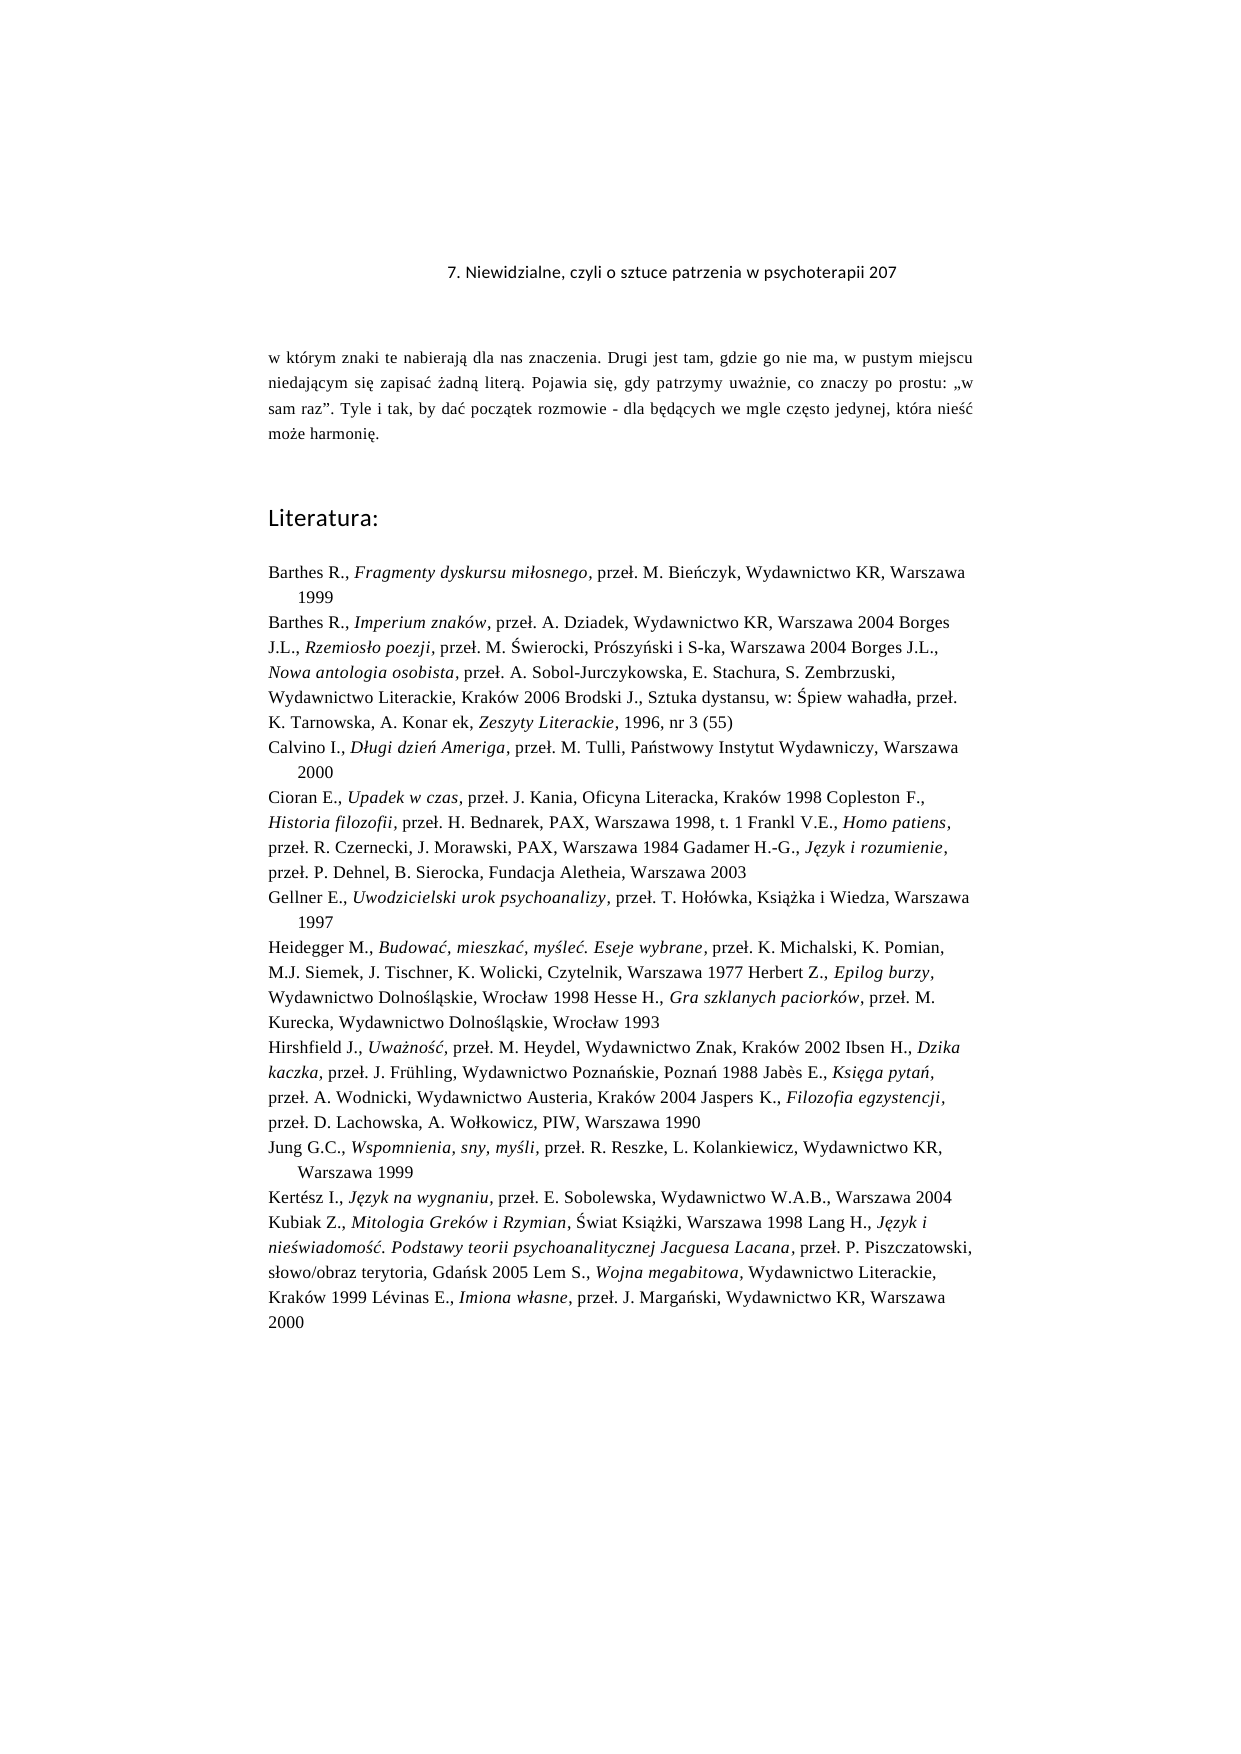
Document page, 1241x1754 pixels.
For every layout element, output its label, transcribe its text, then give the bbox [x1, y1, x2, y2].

text Kubiak Z., Mitologia Greków i Rzymian, Świat Książki, Warszawa 1998 Lang H., Język i nieświadomość. Podstawy teorii psychoanalitycznej Jacguesa Lacana, przeł. P. Piszczatowski, słowo/obraz terytoria, Gdańsk 2005 Lem S., Wojna megabitowa, Wydawnictwo Literackie, Kraków 1999 Lévinas E., Imiona własne, przeł. J. Margański, Wydawnictwo KR, Warszawa 2000 [268, 1208, 974, 1333]
subtitle Literatura: [268, 506, 976, 531]
text Calvino I., Długi dzień Ameriga, przeł. M. Tulli, Państwowy Instytut Wydawniczy, Warszawa 2000 [268, 733, 974, 783]
text w którym znaki te nabierają dla nas znaczenia. Drugi jest tam, gdzie go nie ma, w pustym miejscu niedającym się zapisać żadną literą. Pojawia się, gdy pa­trzymy uważnie, co znaczy po prostu: „w sam raz”. Tyle i tak, by dać początek rozmowie - dla będących we mgle często jedynej, która nieść może harmonię. [268, 343, 974, 445]
text Heidegger M., Budować, mieszkać, myśleć. Eseje wybrane, przeł. K. Michalski, K. Po­mian, M.J. Siemek, J. Tischner, K. Wolicki, Czytelnik, Warszawa 1977 Herbert Z., Epilog burzy, Wydawnictwo Dolnośląskie, Wrocław 1998 Hesse H., Gra szklanych paciorków, przeł. M. Kurecka, Wydawnictwo Dolnośląskie, Wrocław 1993 [268, 933, 974, 1033]
text Cioran E., Upadek w czas, przeł. J. Kania, Oficyna Literacka, Kraków 1998 Copleston F., Historia filozofii, przeł. H. Bednarek, PAX, Warszawa 1998, t. 1 Frankl V.E., Homo patiens, przeł. R. Czernecki, J. Morawski, PAX, Warszawa 1984 Gadamer H.-G., Język i rozumienie, przeł. P. Dehnel, B. Sierocka, Fundacja Aletheia, Warszawa 2003 [268, 783, 974, 883]
text Hirshfield J., Uważność, przeł. M. Heydel, Wydawnictwo Znak, Kraków 2002 Ibsen H., Dzika kaczka, przeł. J. Frühling, Wydawnictwo Poznańskie, Poznań 1988 Jabès E., Księga pytań, przeł. A. Wodnicki, Wydawnictwo Austeria, Kraków 2004 Jaspers K., Filozofia egzystencji, przeł. D. Lachowska, A. Wołkowicz, PIW, Warszawa 1990 [268, 1033, 974, 1133]
text 7. Niewidzialne, czyli o sztuce patrzenia w psychoterapii 207 [447, 264, 977, 282]
text Barthes R., Imperium znaków, przeł. A. Dziadek, Wydawnictwo KR, Warszawa 2004 Borges J.L., Rzemiosło poezji, przeł. M. Świerocki, Prószyński i S-ka, Warszawa 2004 Borges J.L., Nowa antologia osobista, przeł. A. Sobol-Jurczykowska, E. Stachura, S. Zembrzuski, Wydawnictwo Literackie, Kraków 2006 Brodski J., Sztuka dystansu, w: Śpiew wahadła, przeł. K. Tarnowska, A. Konar ek, Zeszyty Literackie, 1996, nr 3 (55) [268, 608, 974, 733]
text Kertész I., Język na wygnaniu, przeł. E. Sobolewska, Wydawnictwo W.A.B., Warszawa 2004 [268, 1183, 974, 1208]
text Gellner E., Uwodzicielski urok psychoanalizy, przeł. T. Hołówka, Książka i Wiedza, Warszawa 1997 [268, 883, 974, 933]
text Jung G.C., Wspomnienia, sny, myśli, przeł. R. Reszke, L. Kolankiewicz, Wydawnictwo KR, Warszawa 1999 [268, 1133, 974, 1183]
text Barthes R., Fragmenty dyskursu miłosnego, przeł. M. Bieńczyk, Wydawnictwo KR, Warszawa 1999 [268, 558, 974, 608]
